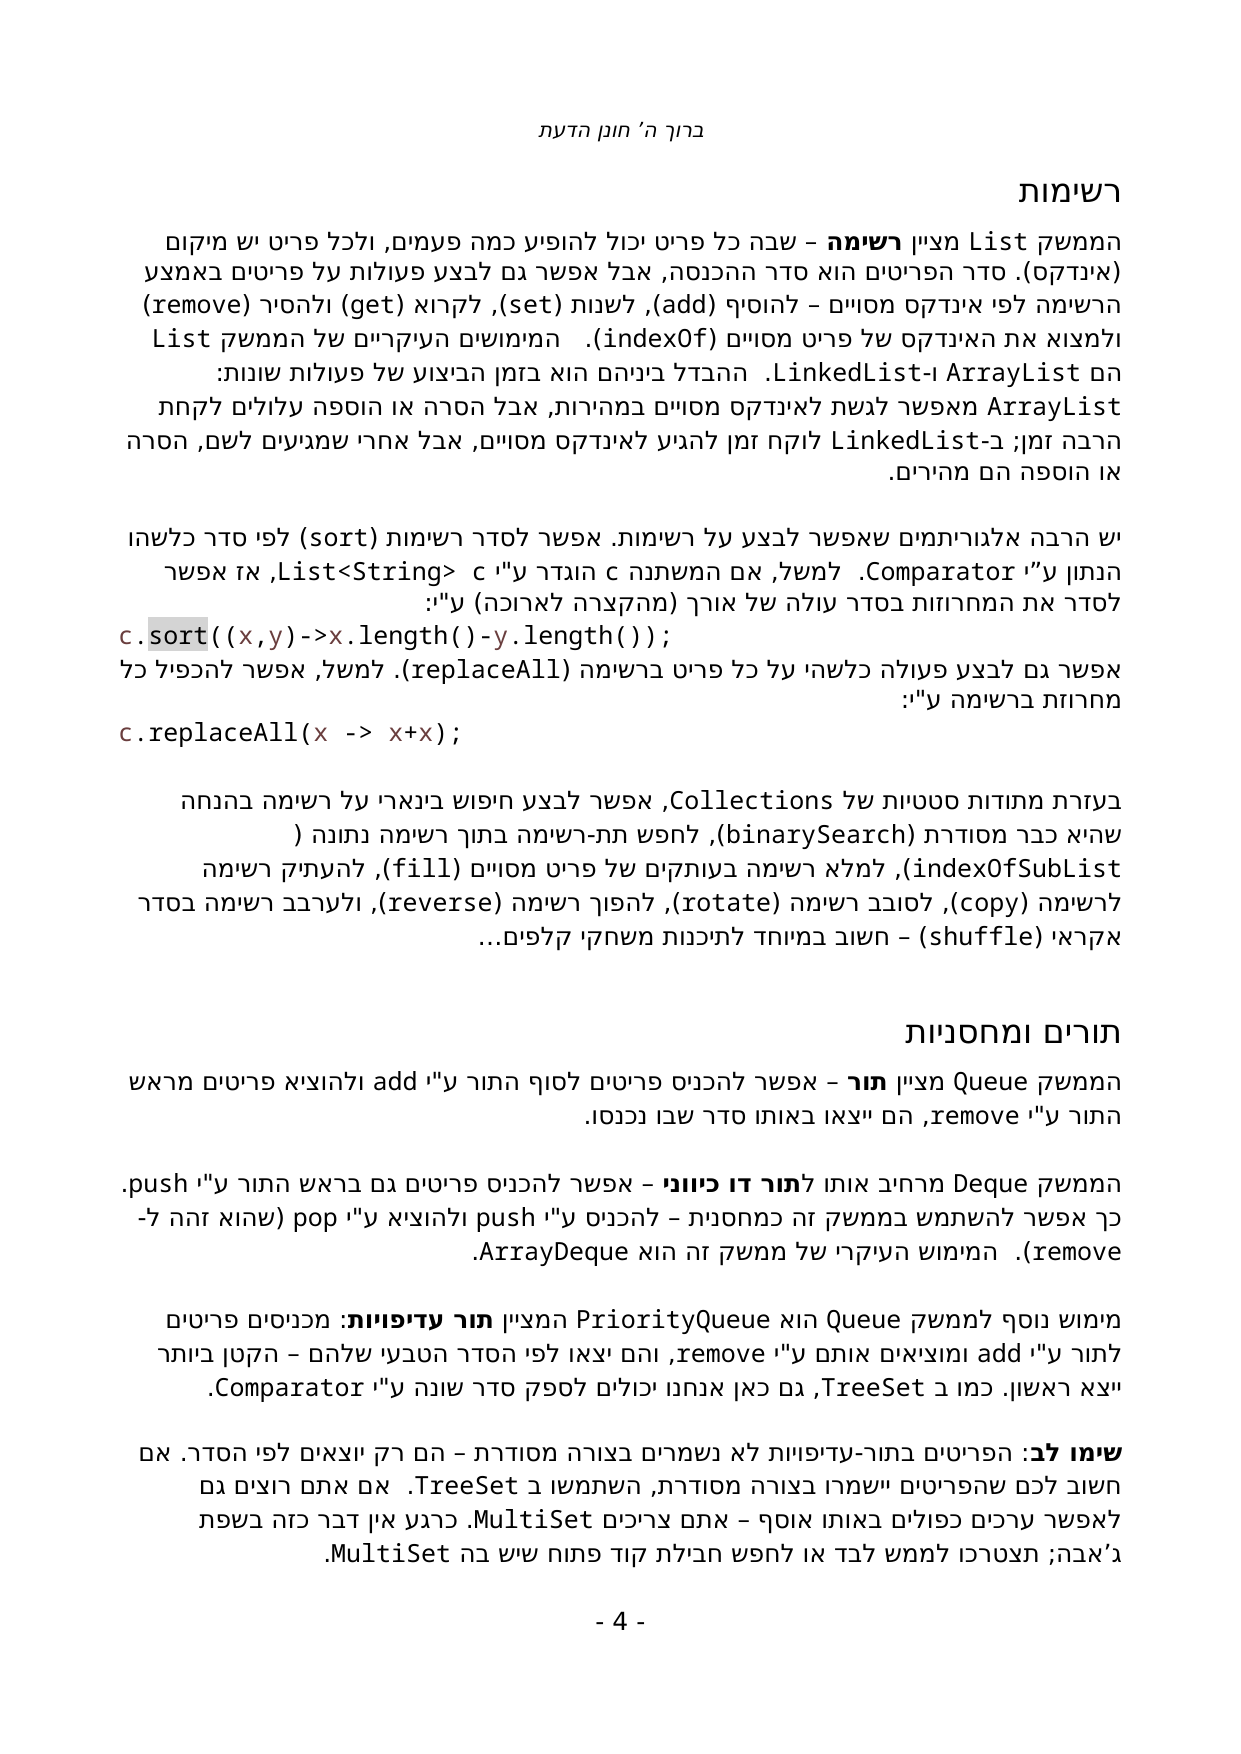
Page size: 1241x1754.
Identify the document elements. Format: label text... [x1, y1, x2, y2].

text c.sort((x,y)->x.length()-y.length()); [118, 617, 1122, 651]
text אפשר גם לבצע פעולה כלשהי על כל פריט ברשימה (replaceAll). למשל, אפשר להכפיל כל מחרוזת ברשימה ע"י: [118, 651, 1122, 714]
text שימו לב: הפריטים בתור-עדיפויות לא נשמרים בצורה מסודרת – הם רק יוצאים לפי הסדר. אם חשוב לכם שהפריטים יישמרו בצורה מסודרת, השתמשו ב TreeSet. אם אתם רוצים גם לאפשר ערכים כפולים באותו אוסף – אתם צריכים MultiSet. כרגע אין דבר כזה בשפת ג’אבה; תצטרכו לממש לבד או לחפש חבילת קוד פתוח שיש בה MultiSet. [118, 1438, 1122, 1569]
subtitle רשימות [118, 172, 1122, 211]
text הממשק List מציין רשימה – שבה כל פריט יכול להופיע כמה פעמים, ולכל פריט יש מיקום (אינדקס). סדר הפריטים הוא סדר ההכנסה, אבל אפשר גם לבצע פעולות על פריטים באמצע הרשימה לפי אינדקס מסויים – להוסיף (add), לשנות (set), לקרוא (get) ולהסיר (remove) ולמצוא את האינדקס של פריט מסויים (indexOf). המימושים העיקריים של הממשק List הם ArrayList ו-LinkedList. ההבדל ביניהם הוא בזמן הביצוע של פעולות שונות: ArrayList מאפשר לגשת לאינדקס מסויים במהירות, אבל הסרה או הוספה עלולים לקחת הרבה זמן; ב-LinkedList לוקח זמן להגיע לאינדקס מסויים, אבל אחרי שמגיעים לשם, הסרה או הוספה הם מהירים. [118, 223, 1122, 486]
subtitle תורים ומחסניות [118, 1012, 1122, 1051]
text יש הרבה אלגוריתמים שאפשר לבצע על רשימות. אפשר לסדר רשימות (sort) לפי סדר כלשהו הנתון ע”י Comparator. למשל, אם המשתנה c הוגדר ע"י List<String> c, אז אפשר לסדר את המחרוזות בסדר עולה של אורך (מהקצרה לארוכה) ע"י: [118, 520, 1122, 617]
text מימוש נוסף לממשק Queue הוא PriorityQueue המציין תור עדיפויות: מכניסים פריטים לתור ע"י add ומוציאים אותם ע"י remove, והם יצאו לפי הסדר הטבעי שלהם – הקטן ביותר ייצא ראשון. כמו ב TreeSet, גם כאן אנחנו יכולים לספק סדר שונה ע"י Comparator. [118, 1302, 1122, 1404]
text הממשק Deque מרחיב אותו לתור דו כיווני – אפשר להכניס פריטים גם בראש התור ע"י push. כך אפשר להשתמש בממשק זה כמחסנית – להכניס ע"י push ולהוציא ע"י pop (שהוא זהה ל-remove). המימוש העיקרי של ממשק זה הוא ArrayDeque. [118, 1166, 1122, 1268]
text c.replaceAll(x -> x+x); [118, 714, 1122, 749]
text בעזרת מתודות סטטיות של Collections, אפשר לבצע חיפוש בינארי על רשימה בהנחה שהיא כבר מסודרת (binarySearch), לחפש תת-רשימה בתוך רשימה נתונה (indexOfSubList), למלא רשימה בעותקים של פריט מסויים (fill), להעתיק רשימה לרשימה (copy), לסובב רשימה (rotate), להפוך רשימה (reverse), ולערבב רשימה בסדר אקראי (shuffle) – חשוב במיוחד לתיכנות משחקי קלפים… [118, 783, 1122, 953]
text הממשק Queue מציין תור – אפשר להכניס פריטים לסוף התור ע"י add ולהוציא פריטים מראש התור ע"י remove, הם ייצאו באותו סדר שבו נכנסו. [118, 1063, 1122, 1132]
